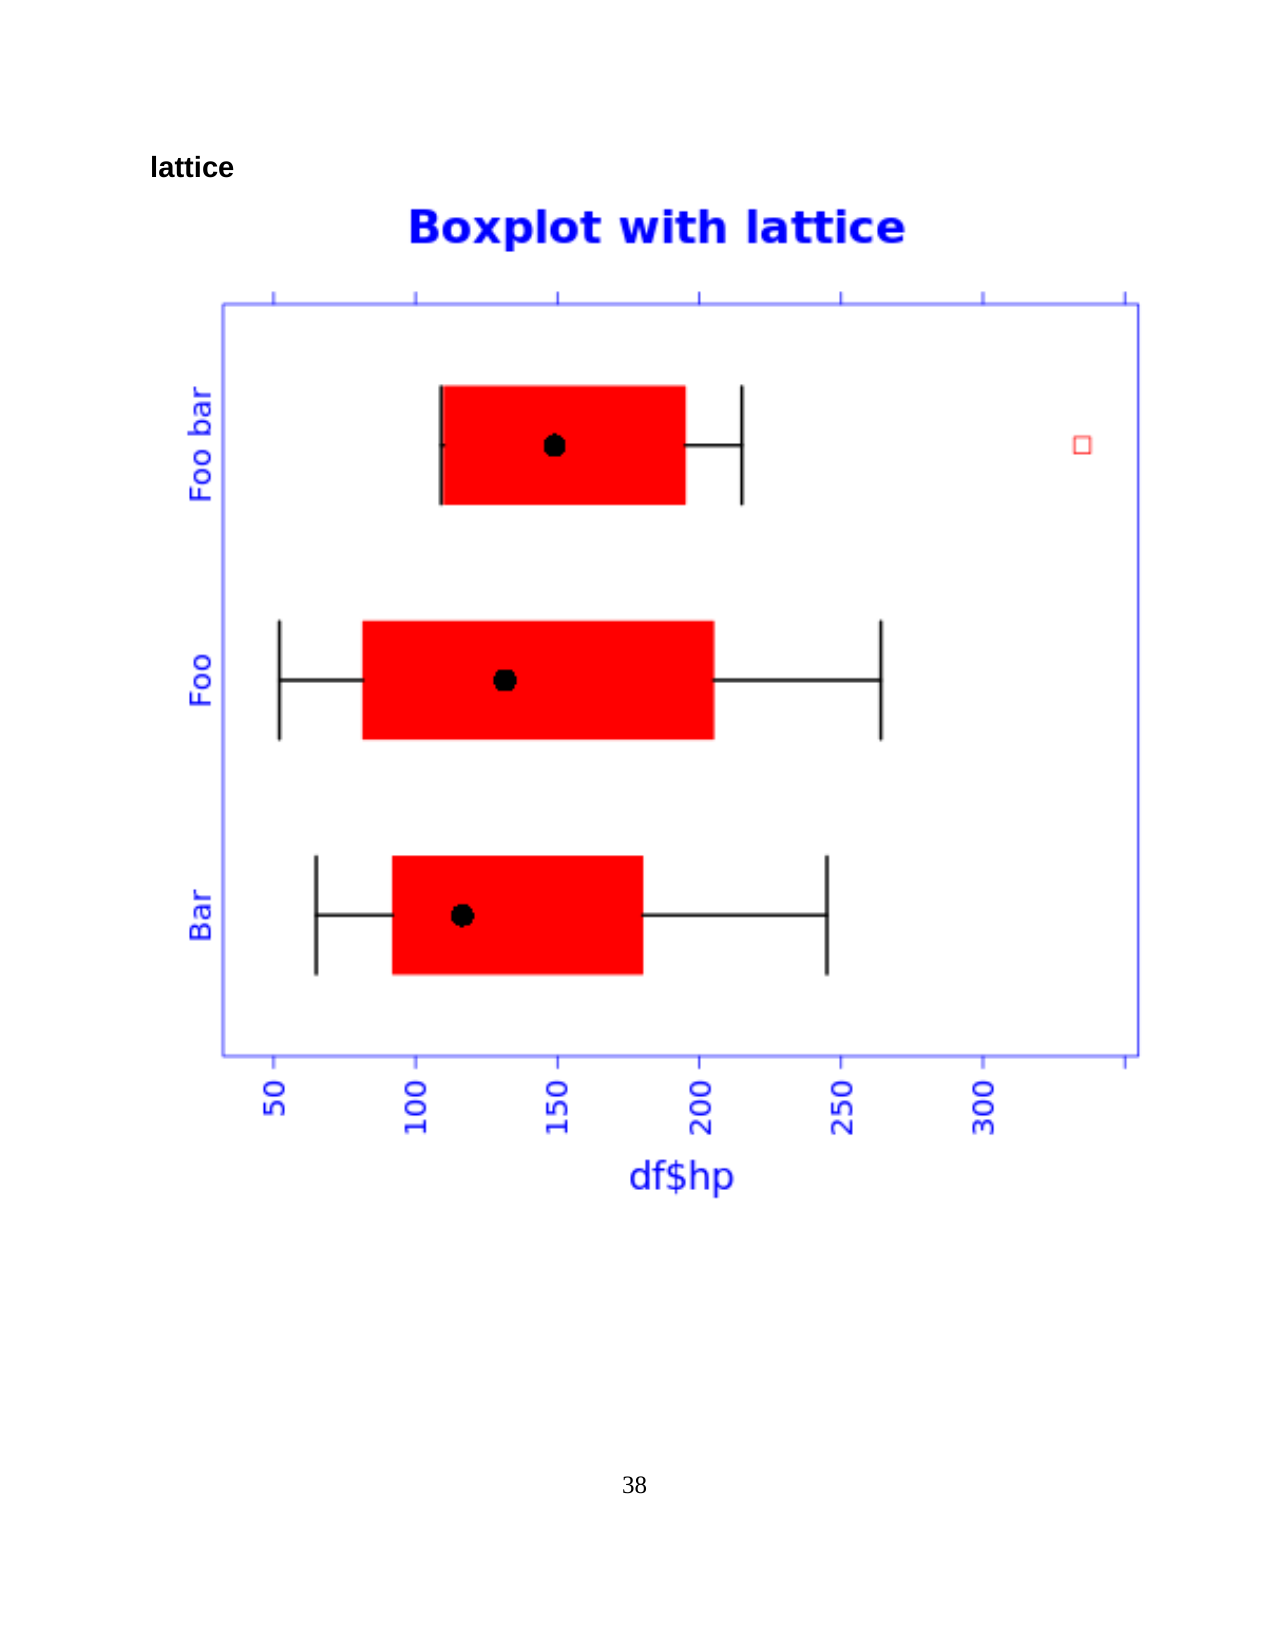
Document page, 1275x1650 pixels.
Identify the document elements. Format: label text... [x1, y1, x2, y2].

subtitle lattice [150, 150, 1125, 183]
picture [150, 196, 1163, 1209]
